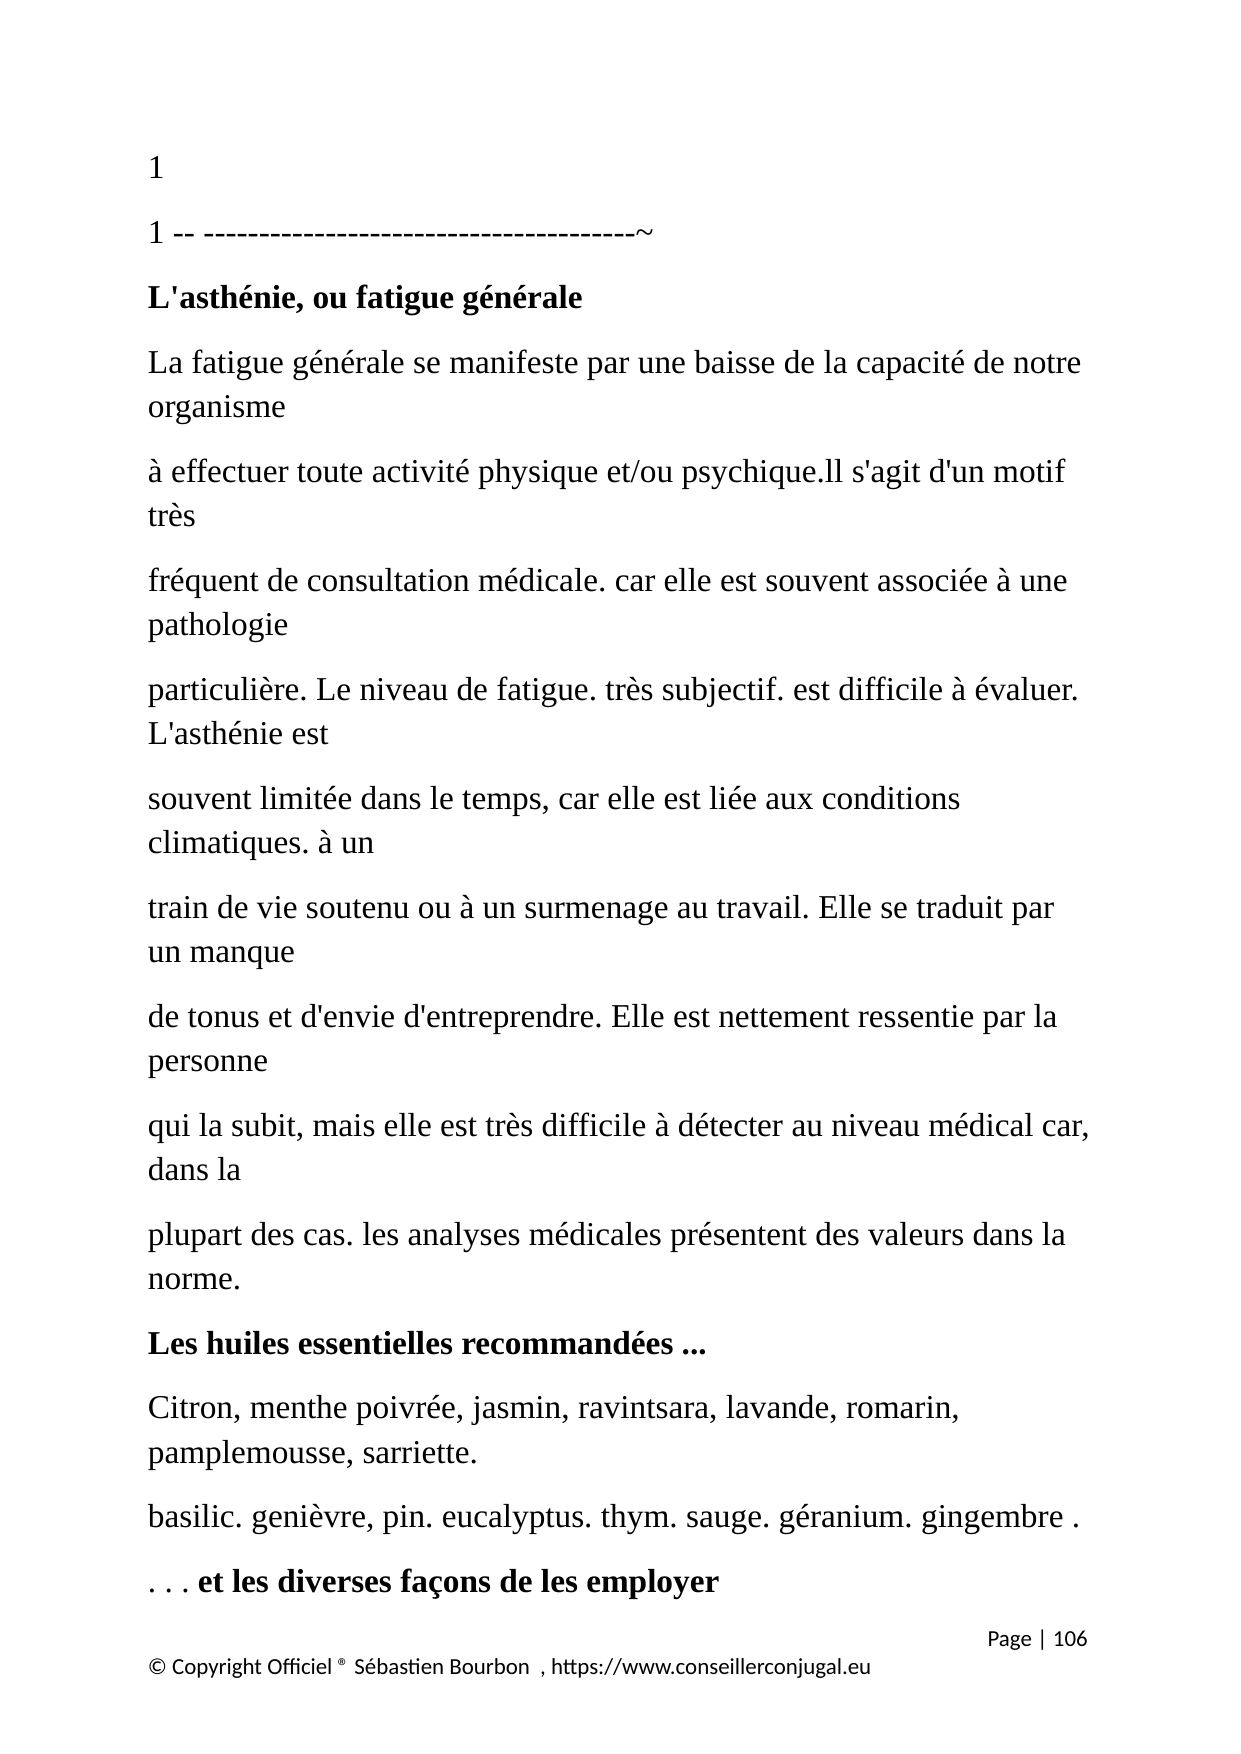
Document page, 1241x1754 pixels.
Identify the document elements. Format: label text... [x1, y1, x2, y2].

text souvent limitée dans le temps, car elle est liée aux conditions climatiques. à un [148, 778, 1093, 861]
text de tonus et d'envie d'entreprendre. Elle est nettement ressentie par la personne [148, 996, 1093, 1078]
text particulière. Le niveau de fatigue. très subjectif. est difficile à évaluer. L'asthénie est [148, 669, 1093, 752]
text 1 [148, 148, 1093, 186]
text La fatigue générale se manifeste par une baisse de la capacité de notre organisme [148, 342, 1093, 425]
text Citron, menthe poivrée, jasmin, ravintsara, lavande, romarin, pamplemousse, sarriette. [148, 1388, 1093, 1470]
text plupart des cas. les analyses médicales présentent des valeurs dans la norme. [148, 1214, 1093, 1296]
text train de vie soutenu ou à un surmenage au travail. Elle se traduit par un manque [148, 887, 1093, 969]
text à effectuer toute activité physique et/ou psychique.ll s'agit d'un motif très [148, 451, 1093, 534]
text basilic. genièvre, pin. eucalyptus. thym. sauge. géranium. gingembre . [148, 1497, 1093, 1535]
text L'asthénie, ou fatigue générale [148, 277, 1093, 316]
text Les huiles essentielles recommandées ... [148, 1323, 1093, 1361]
text . . . et les diverses façons de les employer [148, 1562, 1093, 1600]
text 1 -- ---------------------------------------~ [148, 212, 1093, 251]
text qui la subit, mais elle est très difficile à détecter au niveau médical car, dans la [148, 1105, 1093, 1187]
text fréquent de consultation médicale. car elle est souvent associée à une pathologie [148, 560, 1093, 643]
